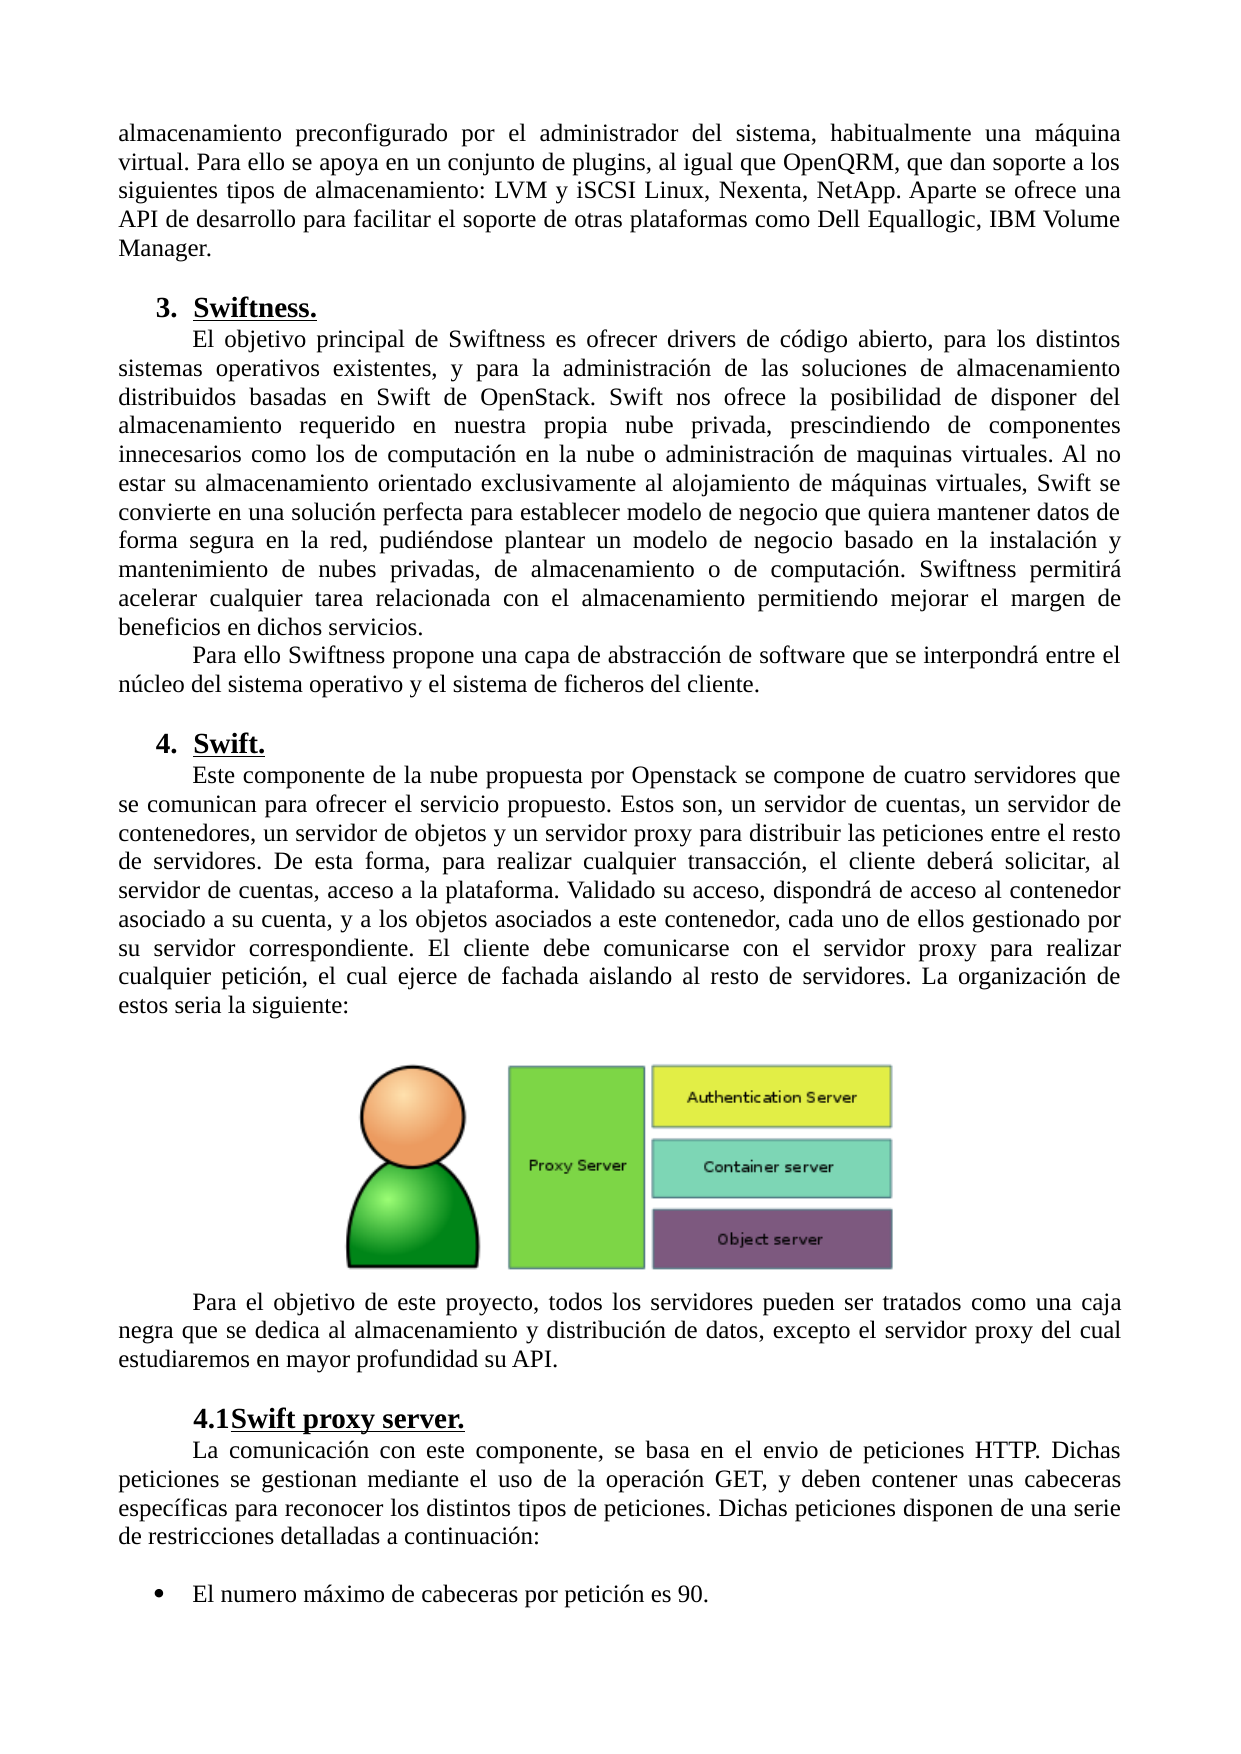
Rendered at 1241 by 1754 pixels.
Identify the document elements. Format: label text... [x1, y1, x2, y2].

text El objetivo principal de Swiftness es ofrecer drivers de código abierto, para los distintos sistemas operativos existentes, y para la administración de las soluciones de almacenamiento distribuidos basadas en Swift de OpenStack. Swift nos ofrece la posibilidad de disponer del almacenamiento requerido en nuestra propia nube privada, prescindiendo de componentes innecesarios como los de computación en la nube o administración de maquinas virtuales. Al no estar su almacenamiento orientado exclusivamente al alojamiento de máquinas virtuales, Swift se convierte en una solución perfecta para establecer modelo de negocio que quiera mantener datos de forma segura en la red, pudiéndose plantear un modelo de negocio basado en la instalación y mantenimiento de nubes privadas, de almacenamiento o de computación. Swiftness permitirá acelerar cualquier tarea relacionada con el almacenamiento permitiendo mejorar el margen de beneficios en dichos servicios. [118, 324, 1122, 640]
text Este componente de la nube propuesta por Openstack se compone de cuatro servidores que se comunican para ofrecer el servicio propuesto. Estos son, un servidor de cuentas, un servidor de contenedores, un servidor de objetos y un servidor proxy para distribuir las peticiones entre el resto de servidores. De esta forma, para realizar cualquier transacción, el cliente deberá solicitar, al servidor de cuentas, acceso a la plataforma. Validado su acceso, dispondrá de acceso al contenedor asociado a su cuenta, y a los objetos asociados a este contenedor, cada uno de ellos gestionado por su servidor correspondiente. El cliente debe comunicarse con el servidor proxy para realizar cualquier petición, el cual ejerce de fachada aislando al resto de servidores. La organización de estos seria la siguiente: [118, 760, 1122, 1019]
text almacenamiento preconfigurado por el administrador del sistema, habitualmente una máquina virtual. Para ello se apoya en un conjunto de plugins, al igual que OpenQRM, que dan soporte a los siguientes tipos de almacenamiento: LVM y iSCSI Linux, Nexenta, NetApp. Aparte se ofrece una API de desarrollo para facilitar el soporte de otras plataformas como Dell Equallogic, IBM Volume Manager. [118, 118, 1122, 262]
list El numero máximo de cabeceras por petición es 90. [154, 1579, 1122, 1608]
picture [331, 1049, 909, 1285]
list Swift proxy server. [193, 1402, 1122, 1435]
text Para el objetivo de este proyecto, todos los servidores pueden ser tratados como una caja negra que se dedica al almacenamiento y distribución de datos, excepto el servidor proxy del cual estudiaremos en mayor profundidad su API. [118, 1285, 1122, 1373]
list Swiftness. [156, 291, 1122, 324]
text Para ello Swiftness propone una capa de abstracción de software que se interpondrá entre el núcleo del sistema operativo y el sistema de ficheros del cliente. [118, 640, 1122, 698]
list Swift. [156, 727, 1122, 760]
text La comunicación con este componente, se basa en el envio de peticiones HTTP. Dichas peticiones se gestionan mediante el uso de la operación GET, y deben contener unas cabeceras específicas para reconocer los distintos tipos de peticiones. Dichas peticiones disponen de una serie de restricciones detalladas a continuación: [118, 1435, 1122, 1550]
